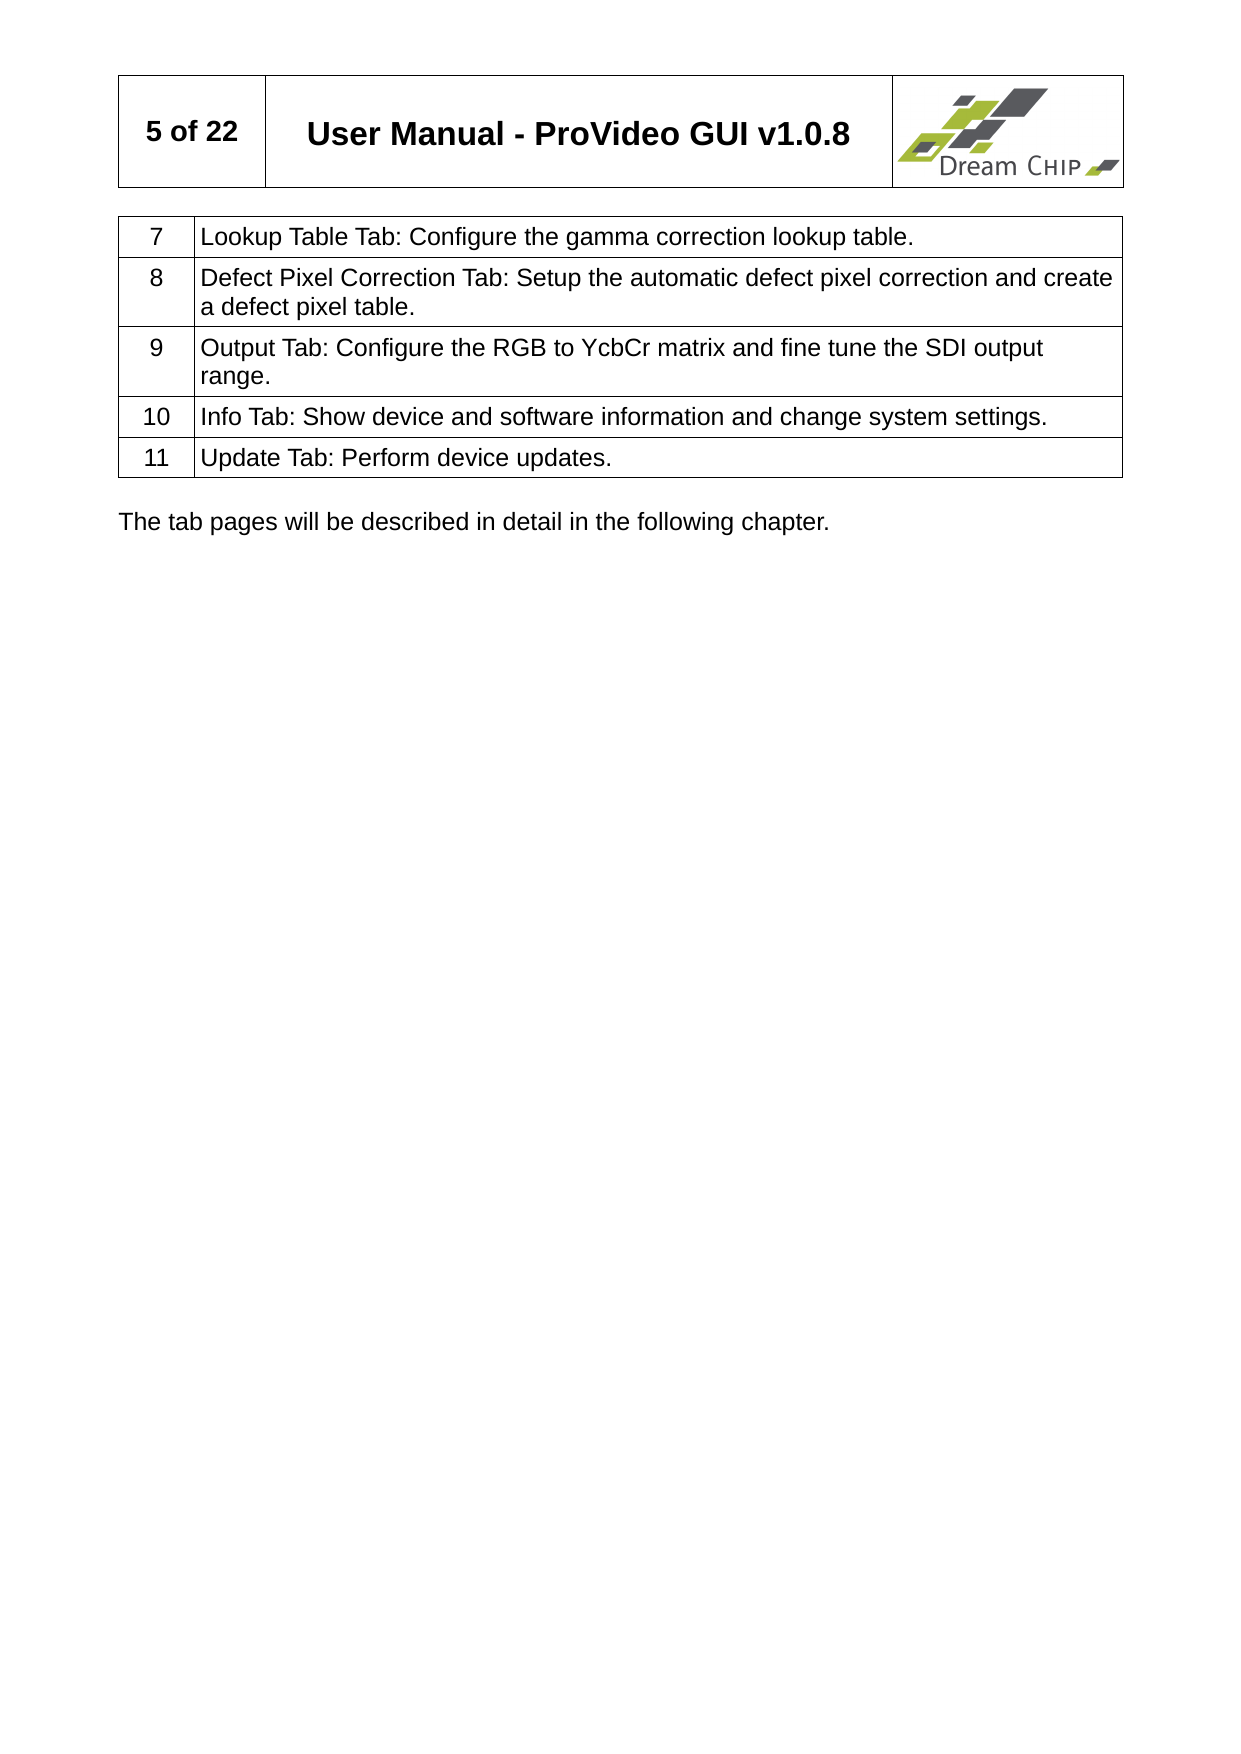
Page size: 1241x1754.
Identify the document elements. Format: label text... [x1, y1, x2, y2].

table_cell Info Tab: Show device and software information and change system settings. [195, 397, 1122, 436]
table_cell Lookup Table Tab: Configure the gamma correction lookup table. [195, 217, 1122, 257]
table_cell 10 [119, 397, 194, 436]
picture [897, 87, 1120, 177]
table_cell 9 [119, 327, 194, 396]
text The tab pages will be described in detail in the following chapter. [118, 506, 1122, 535]
table_cell Defect Pixel Correction Tab: Setup the automatic defect pixel correction and create a defect pixel table. [195, 258, 1122, 326]
table_cell 8 [119, 258, 194, 326]
table_cell 11 [119, 438, 194, 477]
table_cell Update Tab: Perform device updates. [195, 438, 1122, 477]
table_cell Output Tab: Configure the RGB to YcbCr matrix and fine tune the SDI output range. [195, 327, 1122, 396]
table_cell 7 [119, 217, 194, 257]
